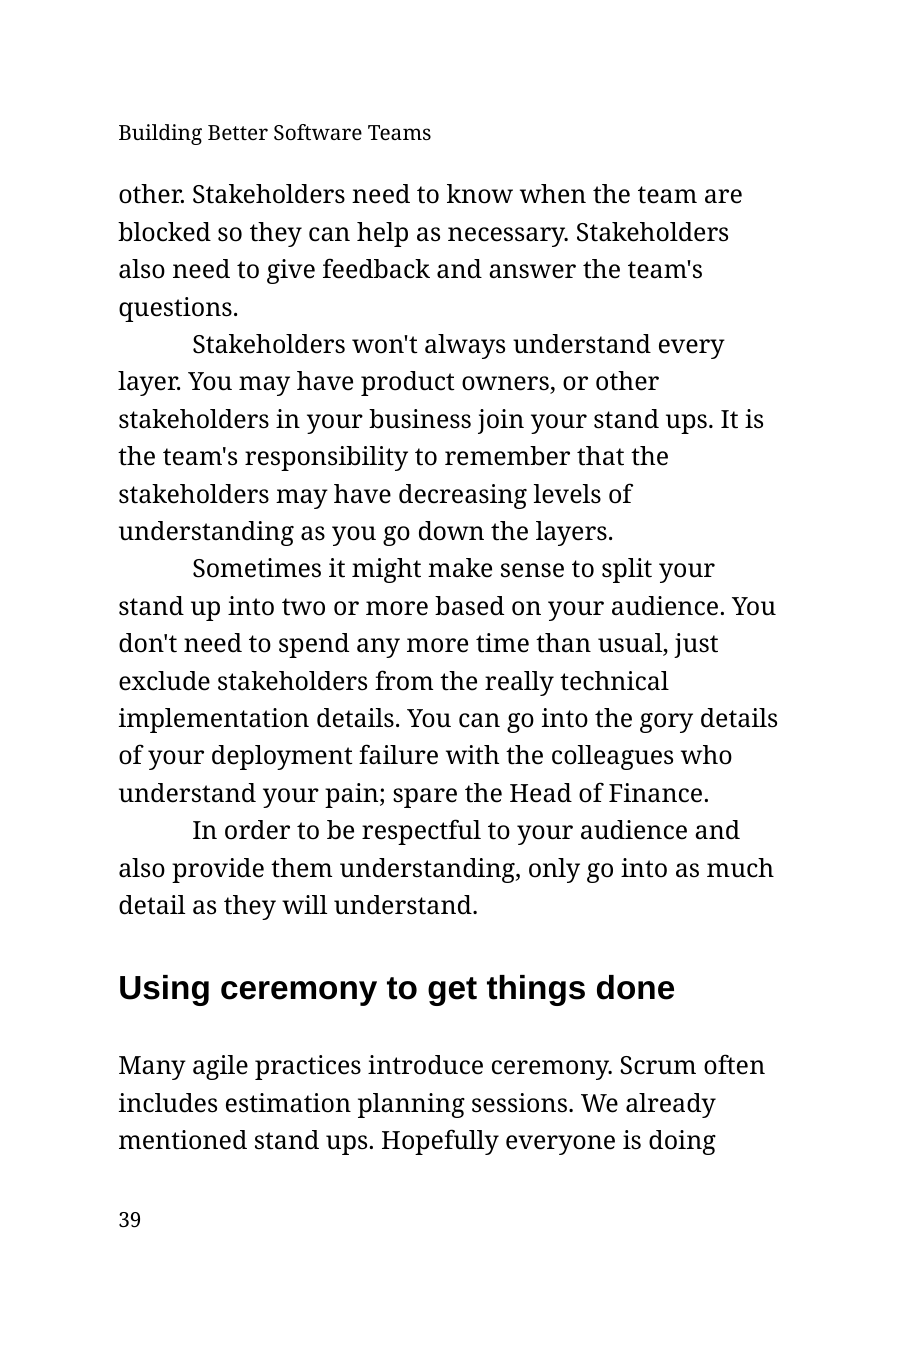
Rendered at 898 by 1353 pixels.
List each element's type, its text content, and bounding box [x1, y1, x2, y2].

text In order to be respectful to your audience and also provide them understanding, only go into as much detail as they will understand. [118, 813, 779, 922]
text other. Stakeholders need to know when the team are blocked so they can help as necessary. Stakeholders also need to give feedback and answer the team's questions. [118, 177, 779, 323]
text Many agile practices introduce ceremony. Scrum often includes estimation planning sessions. We already mentioned stand ups. Hopefully everyone is doing [118, 1048, 779, 1157]
text Sometimes it might make sense to split your stand up into two or more based on your audience. You don't need to spend any more time than usual, just exclude stakeholders from the really technical implementation details. You can go into the gory details of your deployment failure with the colleagues who understand your pain; spare the Head of Finance. [118, 551, 779, 809]
text Stakeholders won't always understand every layer. You may have product owners, or other stakeholders in your business join your stand ups. It is the team's responsibility to remember that the stakeholders may have decreasing levels of understanding as you go down the layers. [118, 327, 779, 548]
subtitle Using ceremony to get things done [118, 968, 779, 1007]
